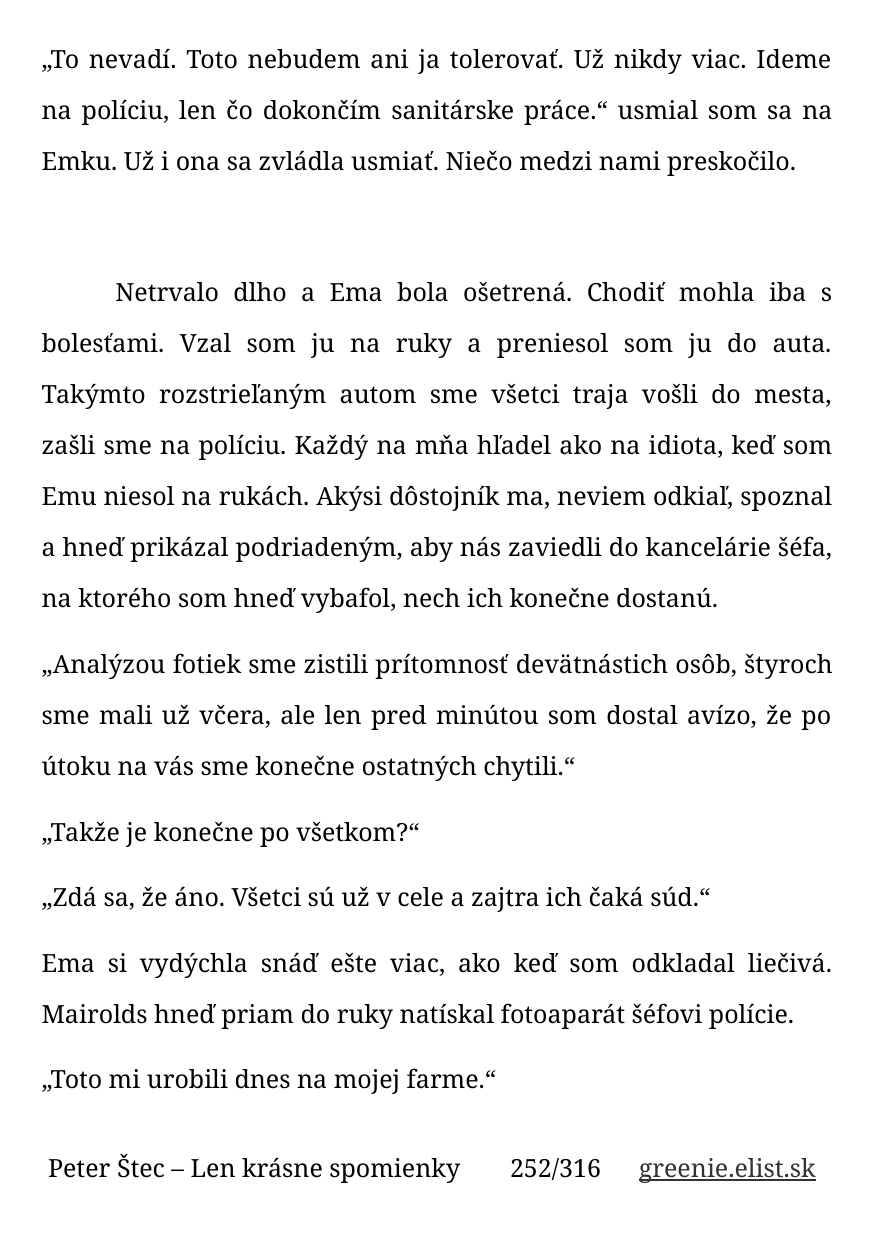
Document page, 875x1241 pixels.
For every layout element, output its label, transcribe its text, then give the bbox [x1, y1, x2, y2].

text Netrvalo dlho a Ema bola ošetrená. Chodiť mohla iba s bolesťami. Vzal som ju na ruky a preniesol som ju do auta. Takýmto rozstrieľaným autom sme všetci traja vošli do mesta, zašli sme na políciu. Každý na mňa hľadel ako na idiota, keď som Emu niesol na rukách. Akýsi dôstojník ma, neviem odkiaľ, spoznal a hneď prikázal podriadeným, aby nás zaviedli do kancelárie šéfa, na ktorého som hneď vybafol, nech ich konečne dostanú. [41, 275, 833, 615]
text „Analýzou fotiek sme zistili prítomnosť devätnástich osôb, štyroch sme mali už včera, ale len pred minútou som dostal avízo, že po útoku na vás sme konečne ostatných chytili.“ [41, 647, 833, 783]
text „Takže je konečne po všetkom?“ [41, 814, 833, 848]
text „Zdá sa, že áno. Všetci sú už v cele a zajtra ich čaká súd.“ [41, 880, 833, 914]
text „Toto mi urobili dnes na mojej farme.“ [41, 1062, 833, 1096]
text „To nevadí. Toto nebudem ani ja tolerovať. Už nikdy viac. Ideme na políciu, len čo dokončím sanitárske práce.“ usmial som sa na Emku. Už i ona sa zvládla usmiať. Niečo medzi nami preskočilo. [41, 41, 833, 177]
text Ema si vydýchla snáď ešte viac, ako keď som odkladal liečivá. Mairolds hneď priam do ruky natískal fotoaparát šéfovi polície. [41, 946, 833, 1031]
